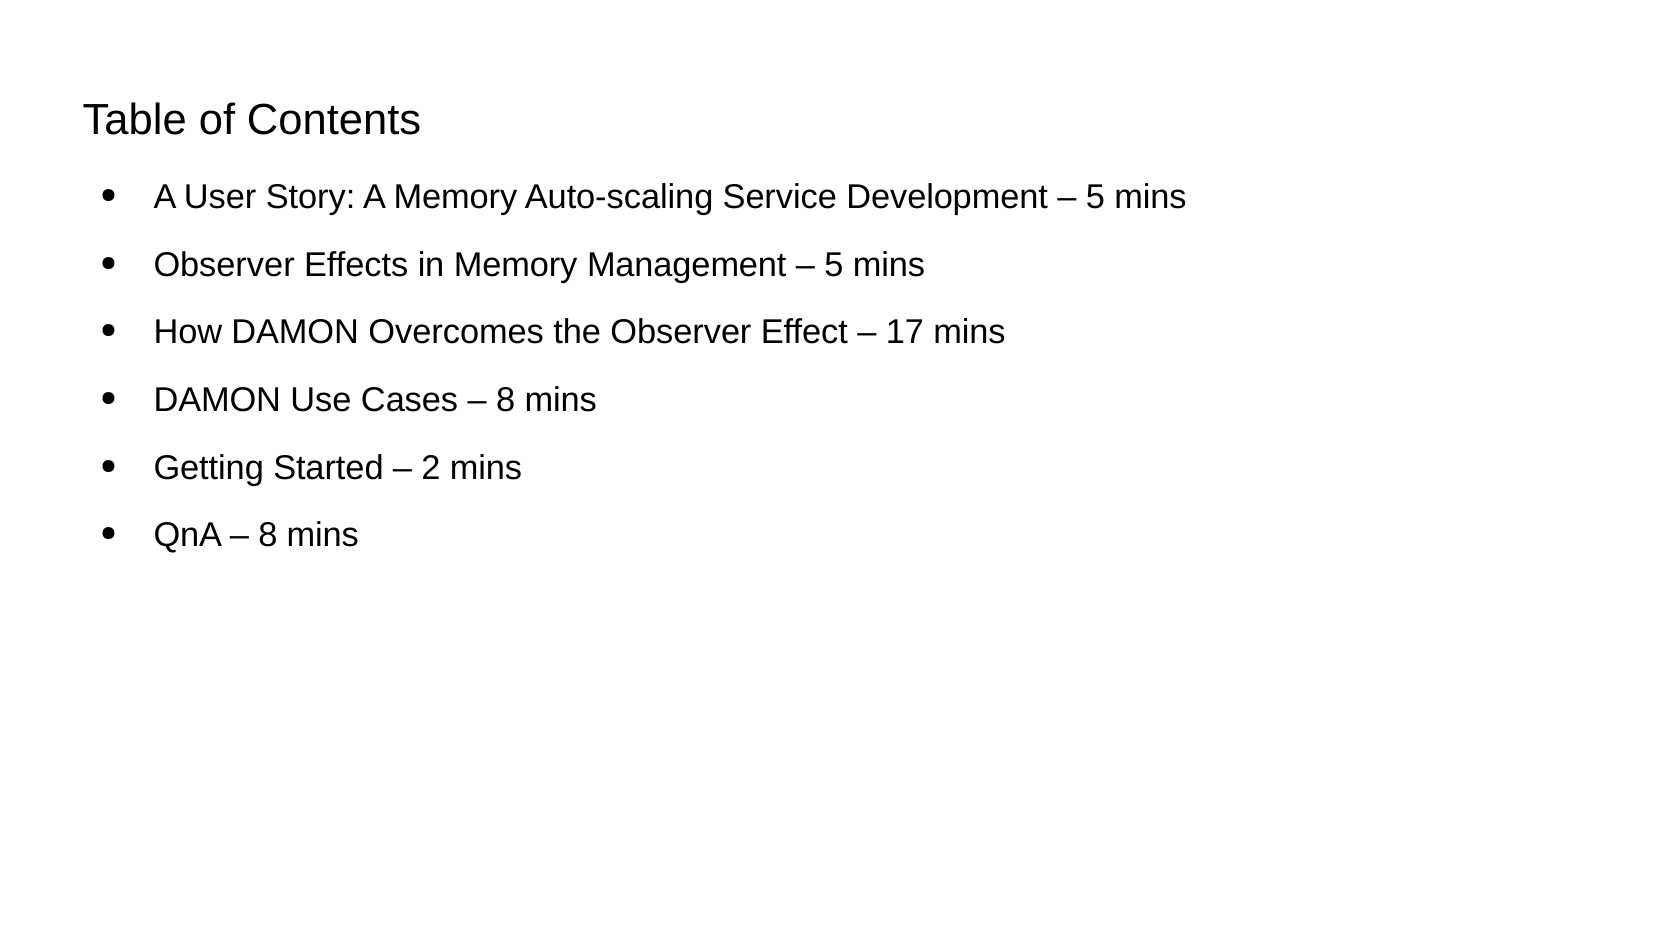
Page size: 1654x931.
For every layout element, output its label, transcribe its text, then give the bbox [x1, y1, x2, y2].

title Table of Contents [82, 81, 1571, 157]
list A User Story: A Memory Auto-scaling Service Development – 5 mins Observer Effects in Memory Management – 5 mins How DAMON Overcomes the Observer Effect – 17 mins DAMON Use Cases – 8 mins Getting Started – 2 mins QnA – 8 mins [82, 177, 1571, 833]
